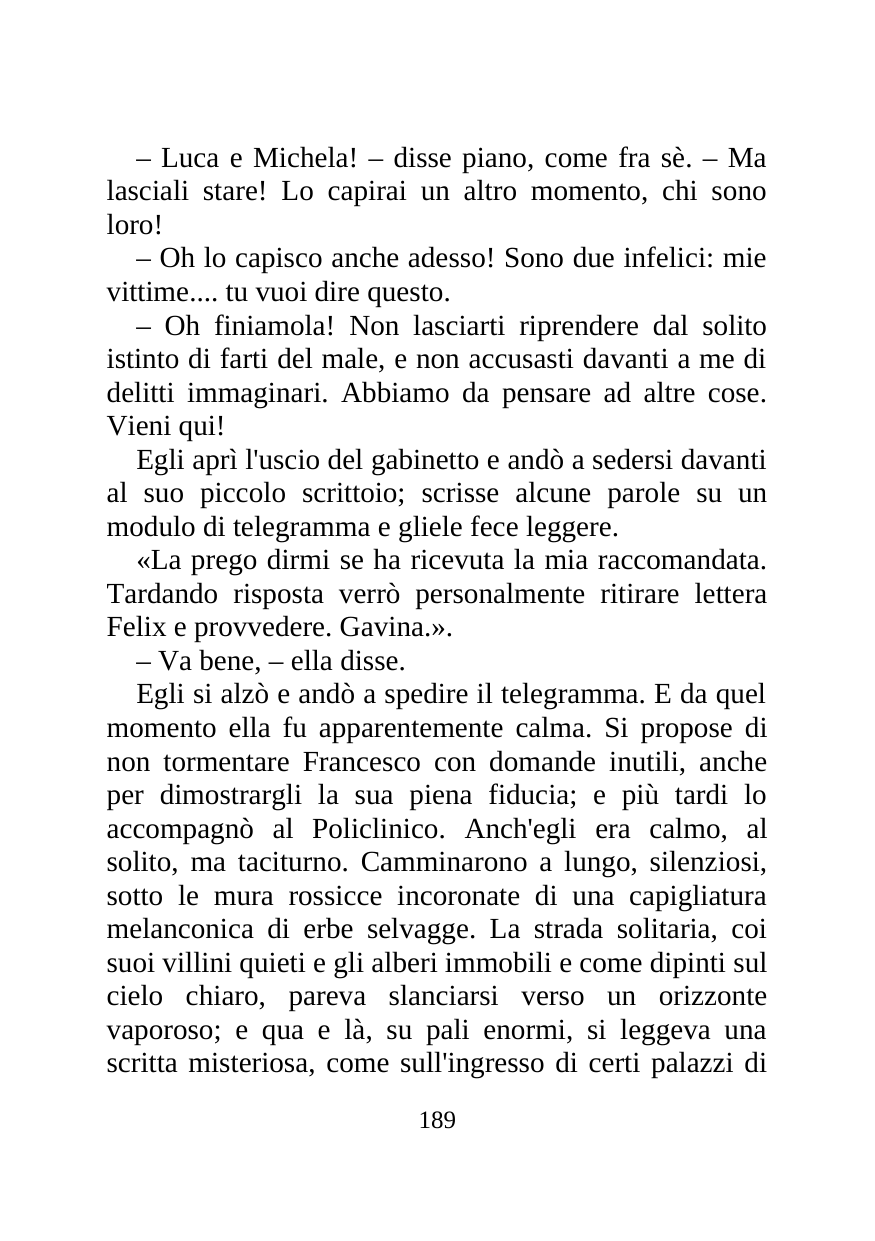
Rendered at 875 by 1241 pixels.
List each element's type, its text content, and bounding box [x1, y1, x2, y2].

text «La prego dirmi se ha ricevuta la mia raccomandata. Tardando risposta verrò personalmente ritirare lettera Felix e provvedere. Gavina.». [106, 542, 768, 643]
text – Oh lo capisco anche adesso! Sono due infelici: mie vittime.... tu vuoi dire questo. [106, 241, 768, 308]
text – Oh finiamola! Non lasciarti riprendere dal solito istinto di farti del male, e non accusasti davanti a me di delitti immaginari. Abbiamo da pensare ad altre cose. Vieni qui! [106, 308, 768, 442]
text – Va bene, – ella disse. [106, 643, 768, 677]
text – Luca e Michela! – disse piano, come fra sè. – Ma lasciali stare! Lo capirai un altro momento, chi sono loro! [106, 140, 768, 241]
text Egli aprì l'uscio del gabinetto e andò a sedersi davanti al suo piccolo scrittoio; scrisse alcune parole su un modulo di telegramma e gliele fece leggere. [106, 442, 768, 542]
text Egli si alzò e andò a spedire il telegramma. E da quel momento ella fu apparentemente calma. Si propose di non tormentare Francesco con domande inutili, anche per dimostrargli la sua piena fiducia; e più tardi lo accompagnò al Policlinico. Anch'egli era calmo, al solito, ma taciturno. Camminarono a lungo, silenziosi, sotto le mura rossicce incoronate di una capigliatura melanconica di erbe selvagge. La strada solitaria, coi suoi villini quieti e gli alberi immobili e come dipinti sul cielo chiaro, pareva slanciarsi verso un orizzonte vaporoso; e qua e là, su pali enormi, si leggeva una scritta misteriosa, come sull'ingresso di certi palazzi di [106, 677, 768, 1079]
